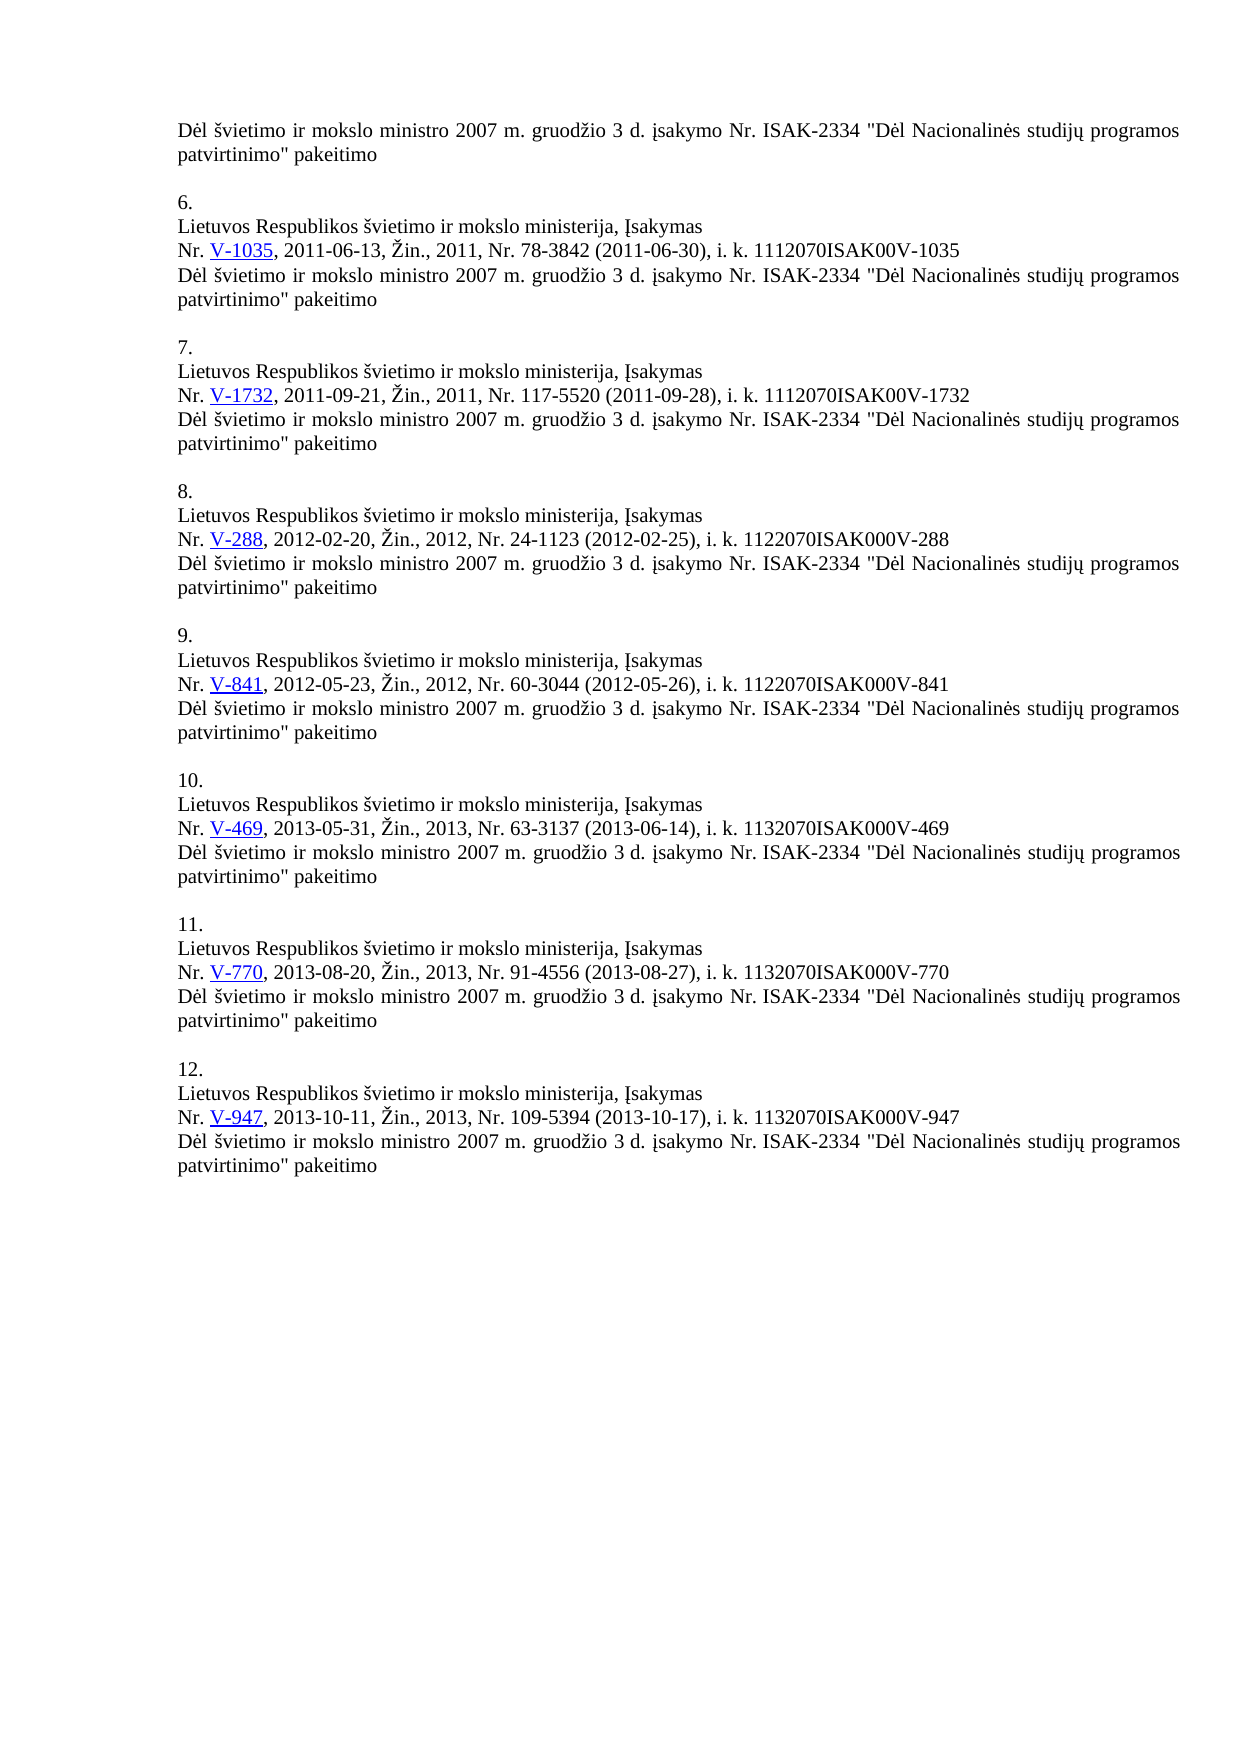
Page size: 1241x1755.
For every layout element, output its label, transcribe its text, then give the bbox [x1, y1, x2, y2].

text 7. [177, 335, 1181, 359]
text Dėl švietimo ir mokslo ministro 2007 m. gruodžio 3 d. įsakymo Nr. ISAK-2334 "Dėl Nacionalinės studijų programos patvirtinimo" pakeitimo [177, 551, 1181, 599]
text Nr. V-947, 2013-10-11, Žin., 2013, Nr. 109-5394 (2013-10-17), i. k. 1132070ISAK000V-947 [177, 1105, 1181, 1129]
text Nr. V-1732, 2011-09-21, Žin., 2011, Nr. 117-5520 (2011-09-28), i. k. 1112070ISAK00V-1732 [177, 383, 1181, 407]
text 12. [177, 1057, 1181, 1081]
text Dėl švietimo ir mokslo ministro 2007 m. gruodžio 3 d. įsakymo Nr. ISAK-2334 "Dėl Nacionalinės studijų programos patvirtinimo" pakeitimo [177, 840, 1181, 888]
text 11. [177, 912, 1181, 936]
text Lietuvos Respublikos švietimo ir mokslo ministerija, Įsakymas [177, 214, 1181, 238]
text Lietuvos Respublikos švietimo ir mokslo ministerija, Įsakymas [177, 359, 1181, 383]
text Nr. V-469, 2013-05-31, Žin., 2013, Nr. 63-3137 (2013-06-14), i. k. 1132070ISAK000V-469 [177, 816, 1181, 840]
text Nr. V-288, 2012-02-20, Žin., 2012, Nr. 24-1123 (2012-02-25), i. k. 1122070ISAK000V-288 [177, 527, 1181, 551]
text Lietuvos Respublikos švietimo ir mokslo ministerija, Įsakymas [177, 1081, 1181, 1105]
text 8. [177, 479, 1181, 503]
text Dėl švietimo ir mokslo ministro 2007 m. gruodžio 3 d. įsakymo Nr. ISAK-2334 "Dėl Nacionalinės studijų programos patvirtinimo" pakeitimo [177, 118, 1181, 166]
text Dėl švietimo ir mokslo ministro 2007 m. gruodžio 3 d. įsakymo Nr. ISAK-2334 "Dėl Nacionalinės studijų programos patvirtinimo" pakeitimo [177, 262, 1181, 311]
text 9. [177, 623, 1181, 647]
text Lietuvos Respublikos švietimo ir mokslo ministerija, Įsakymas [177, 792, 1181, 816]
text Nr. V-841, 2012-05-23, Žin., 2012, Nr. 60-3044 (2012-05-26), i. k. 1122070ISAK000V-841 [177, 672, 1181, 696]
text Dėl švietimo ir mokslo ministro 2007 m. gruodžio 3 d. įsakymo Nr. ISAK-2334 "Dėl Nacionalinės studijų programos patvirtinimo" pakeitimo [177, 1129, 1181, 1177]
text 10. [177, 768, 1181, 792]
text Nr. V-1035, 2011-06-13, Žin., 2011, Nr. 78-3842 (2011-06-30), i. k. 1112070ISAK00V-1035 [177, 238, 1181, 262]
text Lietuvos Respublikos švietimo ir mokslo ministerija, Įsakymas [177, 503, 1181, 527]
text Lietuvos Respublikos švietimo ir mokslo ministerija, Įsakymas [177, 647, 1181, 672]
text Dėl švietimo ir mokslo ministro 2007 m. gruodžio 3 d. įsakymo Nr. ISAK-2334 "Dėl Nacionalinės studijų programos patvirtinimo" pakeitimo [177, 407, 1181, 455]
text Nr. V-770, 2013-08-20, Žin., 2013, Nr. 91-4556 (2013-08-27), i. k. 1132070ISAK000V-770 [177, 960, 1181, 984]
text Dėl švietimo ir mokslo ministro 2007 m. gruodžio 3 d. įsakymo Nr. ISAK-2334 "Dėl Nacionalinės studijų programos patvirtinimo" pakeitimo [177, 984, 1181, 1032]
text Lietuvos Respublikos švietimo ir mokslo ministerija, Įsakymas [177, 936, 1181, 960]
text Dėl švietimo ir mokslo ministro 2007 m. gruodžio 3 d. įsakymo Nr. ISAK-2334 "Dėl Nacionalinės studijų programos patvirtinimo" pakeitimo [177, 696, 1181, 744]
text 6. [177, 190, 1181, 214]
